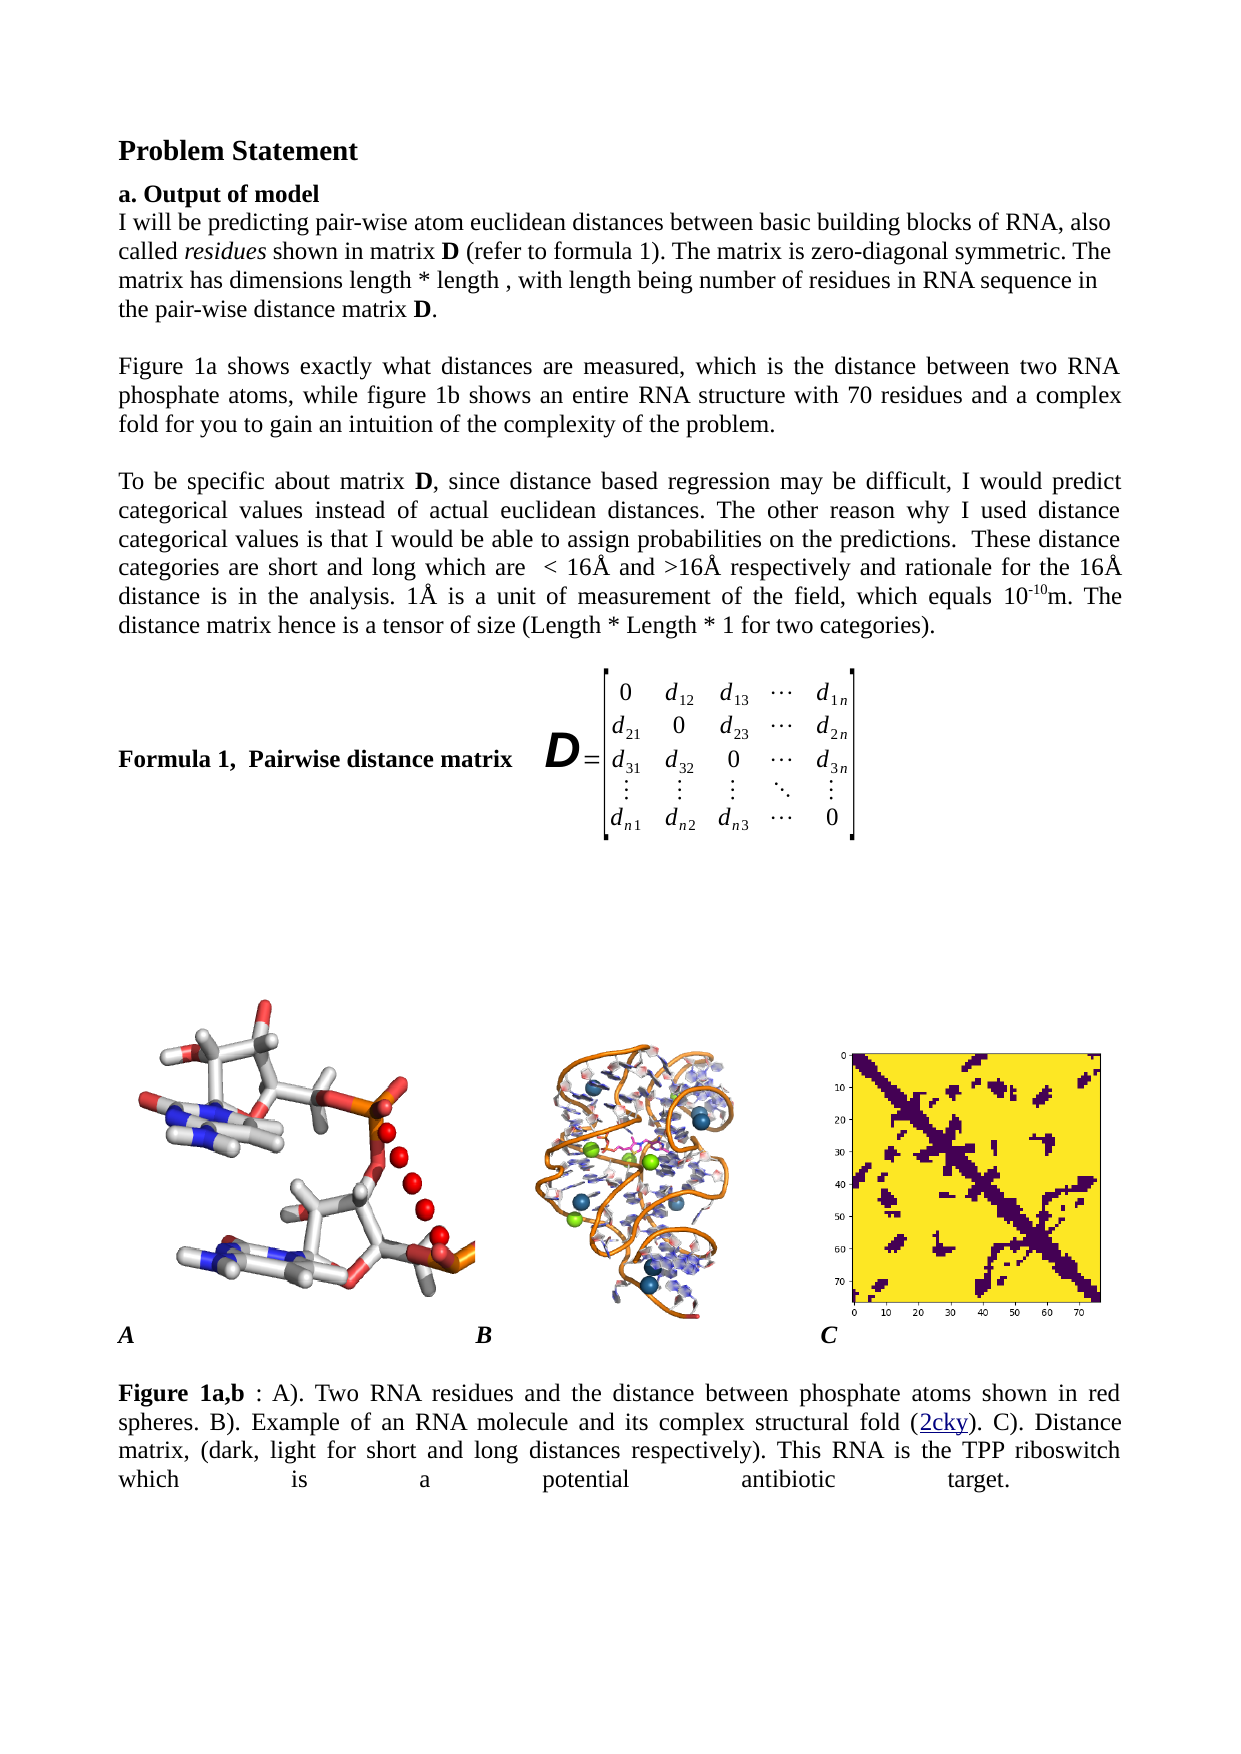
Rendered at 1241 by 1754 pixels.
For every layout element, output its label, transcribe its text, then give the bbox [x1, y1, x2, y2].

text Formula 1, Pairwise distance matrix [118, 667, 1122, 842]
text B [475, 1321, 820, 1349]
subtitle Problem Statement [118, 133, 1122, 166]
text Figure 1a shows exactly what distances are measured, which is the distance between two RNA phosphate atoms, while figure 1b shows an entire RNA structure with 70 residues and a complex fold for you to gain an intuition of the complexity of the problem. [118, 351, 1122, 437]
text C [820, 1321, 1120, 1349]
text A [118, 1321, 475, 1349]
text Figure 1a,b : A). Two RNA residues and the distance between phosphate atoms shown in red spheres. B). Example of an RNA molecule and its complex structural fold (2cky). C). Distance matrix, (dark, light for short and long distances respectively). This RNA is the TPP riboswitch which is a potential antibiotic target. [118, 1321, 1122, 1522]
text To be specific about matrix D, since distance based regression may be difficult, I would predict categorical values instead of actual euclidean distances. The other reason why I used distance categorical values is that I would be able to assign probabilities on the predictions. These distance categories are short and long which are < 16Å and >16Å respectively and rationale for the 16Å distance is in the analysis. 1Å is a unit of measurement of the field, which equals 10-10m. The distance matrix hence is a tensor of size (Length * Length * 1 for two categories). [118, 466, 1122, 639]
picture [118, 985, 1121, 1321]
text a. Output of model I will be predicting pair-wise atom euclidean distances between basic building blocks of RNA, also called residues shown in matrix D (refer to formula 1). The matrix is zero-diagonal symmetric. The matrix has dimensions length * length , with length being number of residues in RNA sequence in the pair-wise distance matrix D. [118, 179, 1122, 322]
